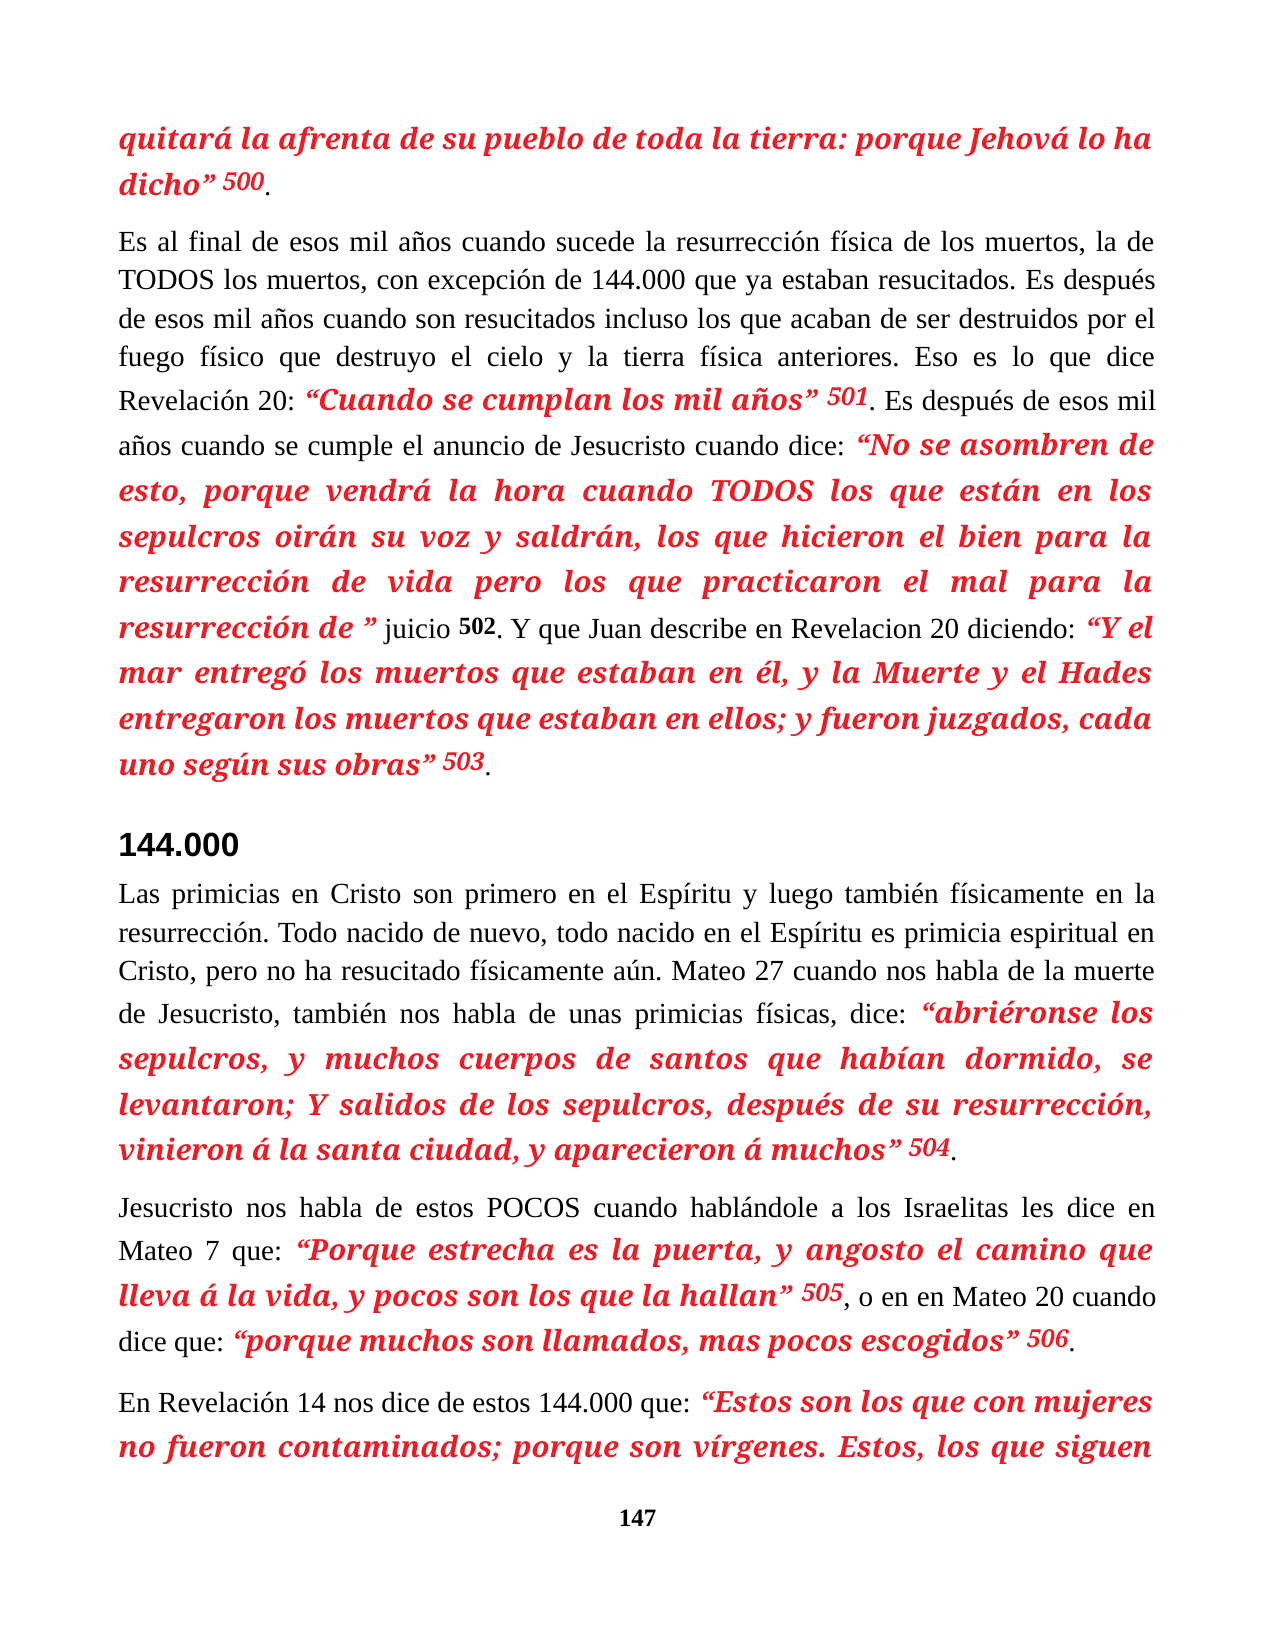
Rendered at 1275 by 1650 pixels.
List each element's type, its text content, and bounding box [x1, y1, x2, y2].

subtitle 144.000 [118, 825, 1157, 864]
text Es al final de esos mil años cuando sucede la resurrección física de los muertos, la de TODOS los muertos, con excepción de 144.000 que ya estaban resucitados. Es después de esos mil años cuando son resucitados incluso los que acaban de ser destruidos por el fuego físico que destruyo el cielo y la tierra física anteriores. Eso es lo que dice Revelación 20: “Cuando se cumplan los mil años” . Es después de esos mil años cuando se cumple el anuncio de Jesucristo cuando dice: “No se asombren de esto, porque vendrá la hora cuando TODOS los que están en los sepulcros oirán su voz y saldrán, los que hicieron el bien para la resurrección de vida pero los que practicaron el mal para la resurrección de ” juicio . Y que Juan describe en Revelacion 20 diciendo: “Y el mar entregó los muertos que estaban en él, y la Muerte y el Hades entregaron los muertos que estaban en ellos; y fueron juzgados, cada uno según sus obras” . [118, 224, 1157, 784]
text Jesucristo nos habla de estos POCOS cuando hablándole a los Israelitas les dice en Mateo 7 que: “Porque estrecha es la puerta, y angosto el camino que lleva á la vida, y pocos son los que la hallan” , o en en Mateo 20 cuando dice que: “porque muchos son llamados, mas pocos escogidos” . [118, 1190, 1157, 1360]
text En Revelación 14 nos dice de estos 144.000 que: “Estos son los que con mujeres no fueron contaminados; porque son vírgenes. Estos, los que siguen [118, 1381, 1157, 1466]
text Las primicias en Cristo son primero en el Espíritu y luego también físicamente en la resurrección. Todo nacido de nuevo, todo nacido en el Espíritu es primicia espiritual en Cristo, pero no ha resucitado físicamente aún. Mateo 27 cuando nos habla de la muerte de Jesucristo, también nos habla de unas primicias físicas, dice: “abriéronse los sepulcros, y muchos cuerpos de santos que habían dormido, se levantaron; Y salidos de los sepulcros, después de su resurrección, vinieron á la santa ciudad, y aparecieron á muchos” . [118, 876, 1157, 1169]
text quitará la afrenta de su pueblo de toda la tierra: porque Jehová lo ha dicho” . [118, 118, 1157, 203]
